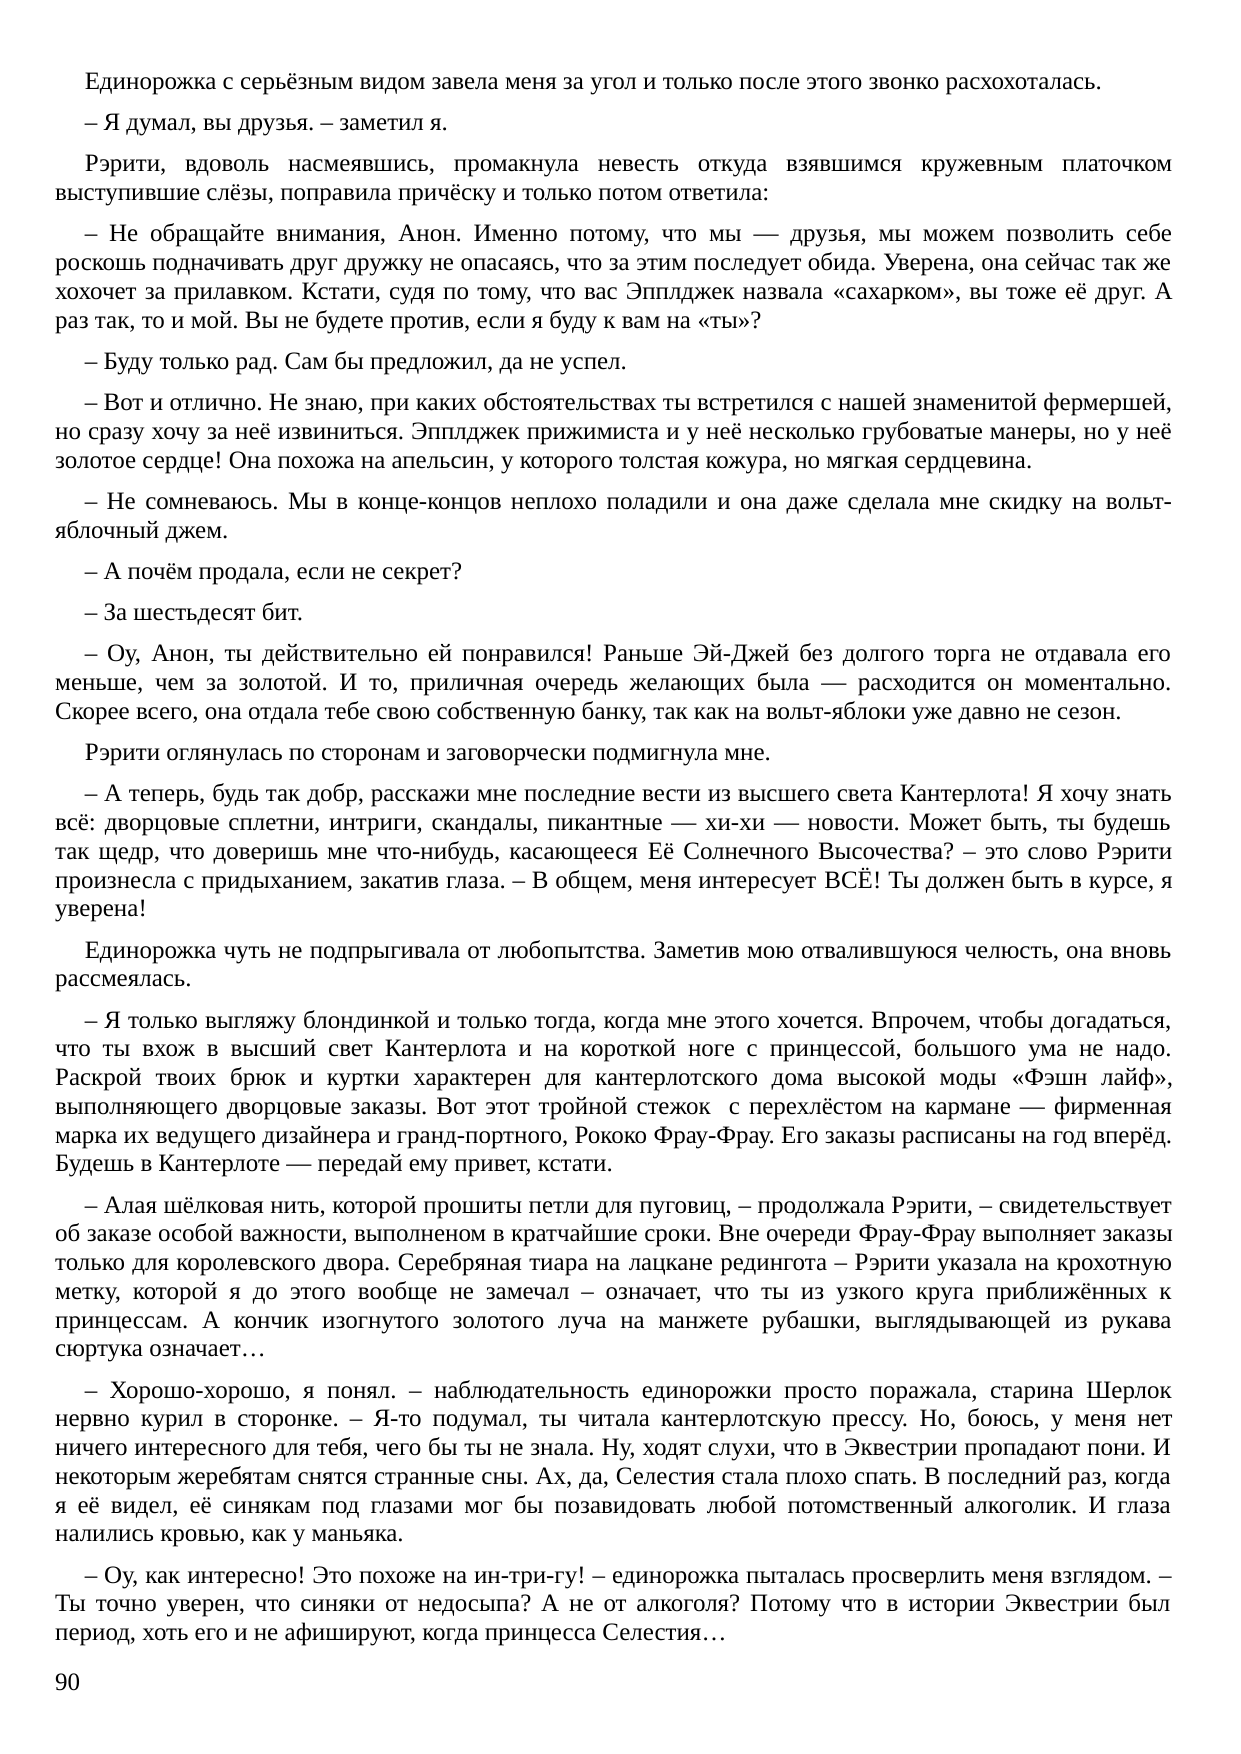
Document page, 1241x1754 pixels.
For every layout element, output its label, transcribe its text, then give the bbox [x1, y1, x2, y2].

text – Буду только рад. Сам бы предложил, да не успел. [55, 346, 1173, 375]
text – Я только выгляжу блондинкой и только тогда, когда мне этого хочется. Впрочем, чтобы догадаться, что ты вхож в высший свет Кантерлота и на короткой ноге с принцессой, большого ума не надо. Раскрой твоих брюк и куртки характерен для кантерлотского дома высокой моды «Фэшн лайф», выполняющего дворцовые заказы. Вот этот тройной стежок с перехлёстом на кармане — фирменная марка их ведущего дизайнера и гранд-портного, Рококо Фрау-Фрау. Его заказы расписаны на год вперёд. Будешь в Кантерлоте — передай ему привет, кстати. [55, 1005, 1173, 1177]
text – За шестьдесят бит. [55, 597, 1173, 626]
text – А почём продала, если не секрет? [55, 556, 1173, 585]
text – Оу, как интересно! Это похоже на ин-три-гу! – единорожка пыталась просверлить меня взглядом. – Ты точно уверен, что синяки от недосыпа? А не от алкоголя? Потому что в истории Эквестрии был период, хоть его и не афишируют, когда принцесса Селестия… [55, 1560, 1173, 1646]
text – Хорошо-хорошо, я понял. – наблюдательность единорожки просто поражала, старина Шерлок нервно курил в сторонке. – Я-то подумал, ты читала кантерлотскую прессу. Но, боюсь, у меня нет ничего интересного для тебя, чего бы ты не знала. Ну, ходят слухи, что в Эквестрии пропадают пони. И некоторым жеребятам снятся странные сны. Ах, да, Селестия стала плохо спать. В последний раз, когда я её видел, её синякам под глазами мог бы позавидовать любой потомственный алкоголик. И глаза налились кровью, как у маньяка. [55, 1375, 1173, 1547]
text – Алая шёлковая нить, которой прошиты петли для пуговиц, – продолжала Рэрити, – свидетельствует об заказе особой важности, выполненом в кратчайшие сроки. Вне очереди Фрау-Фрау выполняет заказы только для королевского двора. Серебряная тиара на лацкане редингота – Рэрити указала на крохотную метку, которой я до этого вообще не замечал – означает, что ты из узкого круга приближённых к принцессам. А кончик изогнутого золотого луча на манжете рубашки, выглядывающей из рукава сюртука означает… [55, 1190, 1173, 1362]
text – Оу, Анон, ты действительно ей понравился! Раньше Эй-Джей без долгого торга не отдавала его меньше, чем за золотой. И то, приличная очередь желающих была — расходится он моментально. Скорее всего, она отдала тебе свою собственную банку, так как на вольт-яблоки уже давно не сезон. [55, 638, 1173, 725]
text Единорожка чуть не подпрыгивала от любопытства. Заметив мою отвалившуюся челюсть, она вновь рассмеялась. [55, 935, 1173, 992]
text Рэрити оглянулась по сторонам и заговорчески подмигнула мне. [55, 737, 1173, 766]
text – Не сомневаюсь. Мы в конце-концов неплохо поладили и она даже сделала мне скидку на вольт-яблочный джем. [55, 486, 1173, 543]
text Единорожка с серьёзным видом завела меня за угол и только после этого звонко расхохоталась. [55, 66, 1173, 95]
text – Вот и отлично. Не знаю, при каких обстоятельствах ты встретился с нашей знаменитой фермершей, но сразу хочу за неё извиниться. Эпплджек прижимиста и у неё несколько грубоватые манеры, но у неё золотое сердце! Она похожа на апельсин, у которого толстая кожура, но мягкая сердцевина. [55, 387, 1173, 473]
text Рэрити, вдоволь насмеявшись, промакнула невесть откуда взявшимся кружевным платочком выступившие слёзы, поправила причёску и только потом ответила: [55, 148, 1173, 206]
text – Я думал, вы друзья. – заметил я. [55, 107, 1173, 136]
text – Не обращайте внимания, Анон. Именно потому, что мы — друзья, мы можем позволить себе роскошь подначивать друг дружку не опасаясь, что за этим последует обида. Уверена, она сейчас так же хохочет за прилавком. Кстати, судя по тому, что вас Эпплджек назвала «сахарком», вы тоже её друг. А раз так, то и мой. Вы не будете против, если я буду к вам на «ты»? [55, 218, 1173, 333]
text – А теперь, будь так добр, расскажи мне последние вести из высшего света Кантерлота! Я хочу знать всё: дворцовые сплетни, интриги, скандалы, пикантные — хи-хи — новости. Может быть, ты будешь так щедр, что доверишь мне что-нибудь, касающееся Её Солнечного Высочества? – это слово Рэрити произнесла с придыханием, закатив глаза. – В общем, меня интересует ВСЁ! Ты должен быть в курсе, я уверена! [55, 778, 1173, 922]
